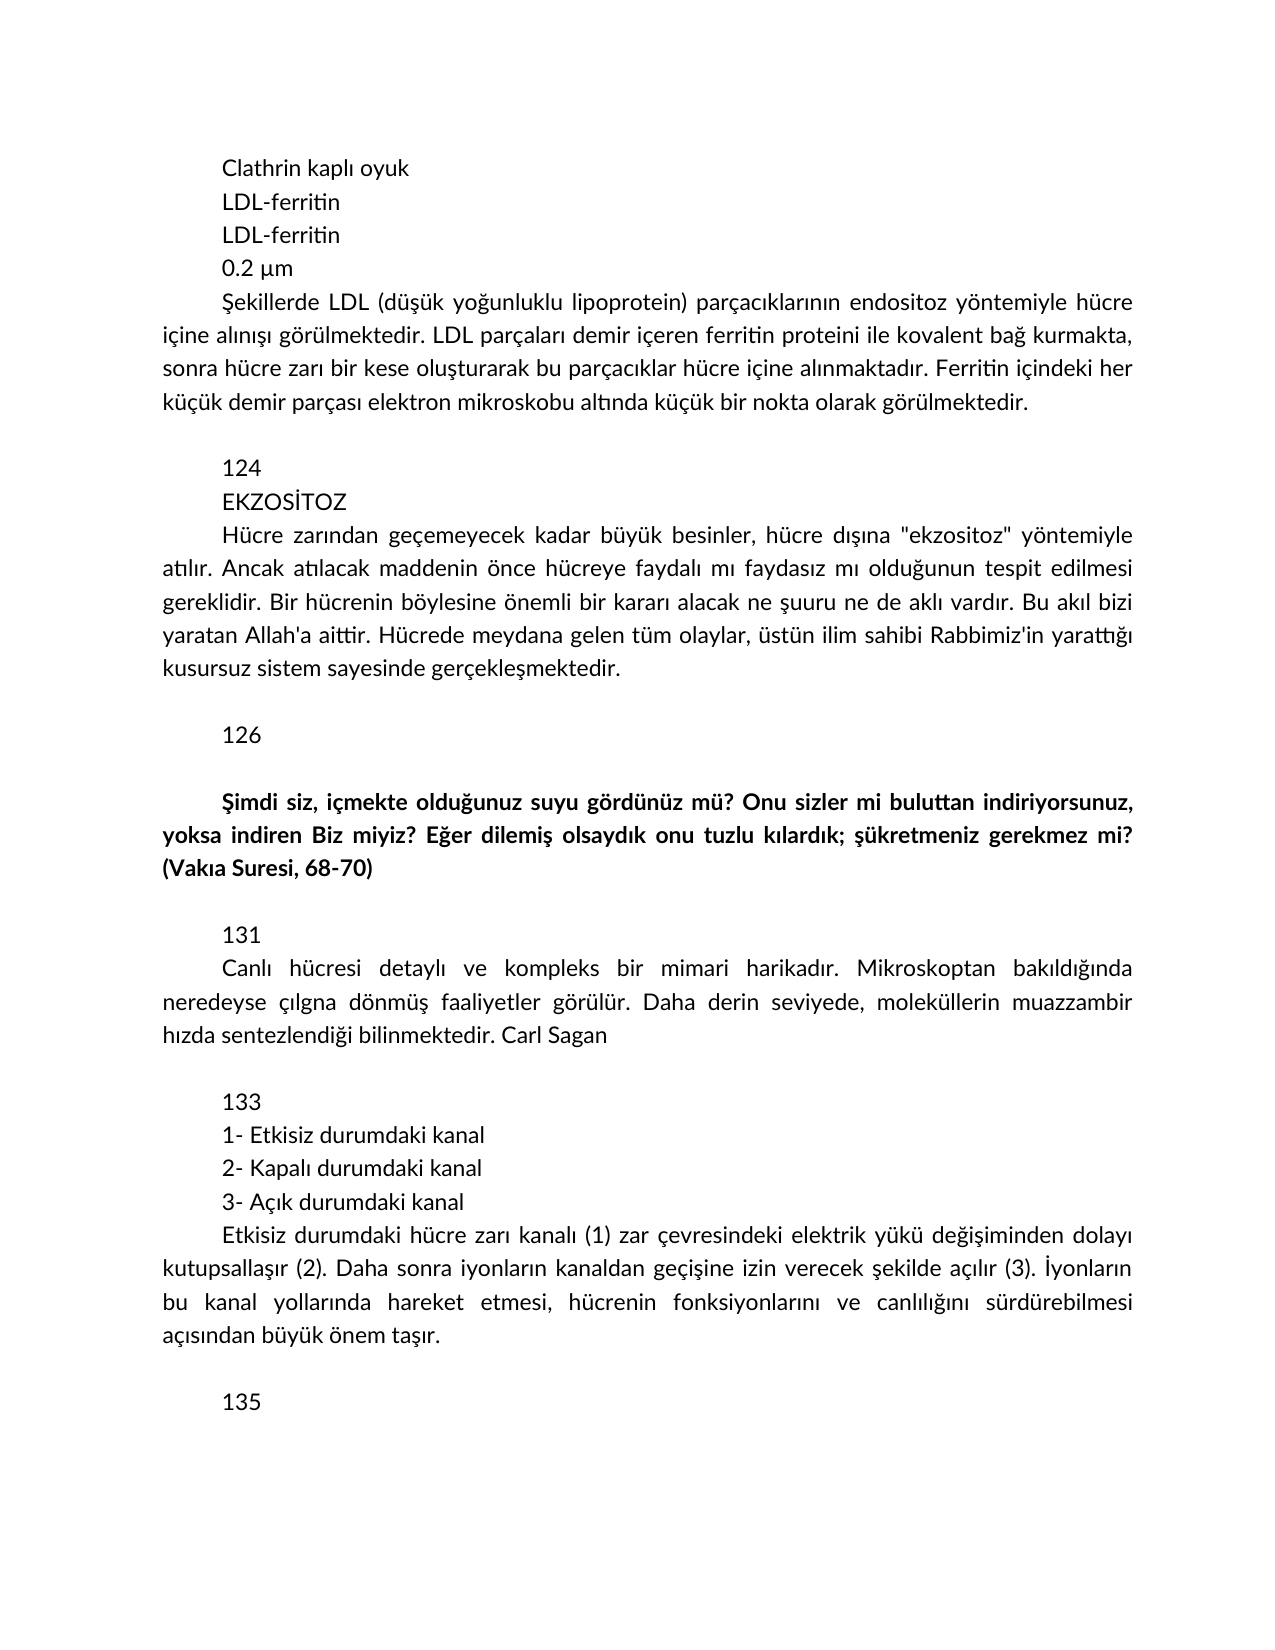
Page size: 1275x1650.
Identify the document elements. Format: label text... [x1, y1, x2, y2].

text Hücre zarından geçemeyecek kadar büyük besinler, hücre dışına "ekzositoz" yöntemiyle atılır. Ancak atılacak maddenin önce hücreye faydalı mı faydasız mı olduğunun tespit edilmesi gereklidir. Bir hücrenin böylesine önemli bir kararı alacak ne şuuru ne de aklı vardır. Bu akıl bizi yaratan Allah'a aittir. Hücrede meydana gelen tüm olaylar, üstün ilim sahibi Rabbimiz'in yarattığı kusursuz sistem sayesinde gerçekleşmektedir. [162, 517, 1134, 683]
text 2- Kapalı durumdaki kanal [162, 1150, 1134, 1183]
text LDL-ferritin [162, 183, 1134, 217]
text 3- Açık durumdaki kanal [162, 1183, 1134, 1217]
text LDL-ferritin [162, 217, 1134, 250]
text Şimdi siz, içmekte olduğunuz suyu gördünüz mü? Onu sizler mi buluttan indiriyorsunuz, yoksa indiren Biz miyiz? Eğer dilemiş olsaydık onu tuzlu kılardık; şükretmeniz gerekmez mi? (Vakıa Suresi, 68-70) [162, 783, 1134, 883]
text 124 [162, 450, 1134, 483]
text EKZOSİTOZ [162, 483, 1134, 517]
text Canlı hücresi detaylı ve kompleks bir mimari harikadır. Mikroskoptan bakıldığında neredeyse çılgna dönmüş faaliyetler görülür. Daha derin seviyede, moleküllerin muazzambir hızda sentezlendiği bilinmektedir. Carl Sagan [162, 950, 1134, 1050]
text 0.2 µm [162, 250, 1134, 283]
text 126 [162, 717, 1134, 750]
text Clathrin kaplı oyuk [162, 150, 1134, 183]
text 1- Etkisiz durumdaki kanal [162, 1117, 1134, 1150]
text 133 [162, 1083, 1134, 1117]
text 135 [162, 1383, 1134, 1417]
text Etkisiz durumdaki hücre zarı kanalı (1) zar çevresindeki elektrik yükü değişiminden dolayı kutupsallaşır (2). Daha sonra iyonların kanaldan geçişine izin verecek şekilde açılır (3). İyonların bu kanal yollarında hareket etmesi, hücrenin fonksiyonlarını ve canlılığını sürdürebilmesi açısından büyük önem taşır. [162, 1217, 1134, 1350]
text Şekillerde LDL (düşük yoğunluklu lipoprotein) parçacıklarının endositoz yöntemiyle hücre içine alınışı görülmektedir. LDL parçaları demir içeren ferritin proteini ile kovalent bağ kurmakta, sonra hücre zarı bir kese oluşturarak bu parçacıklar hücre içine alınmaktadır. Ferritin içindeki her küçük demir parçası elektron mikroskobu altında küçük bir nokta olarak görülmektedir. [162, 283, 1134, 417]
text 131 [162, 917, 1134, 950]
